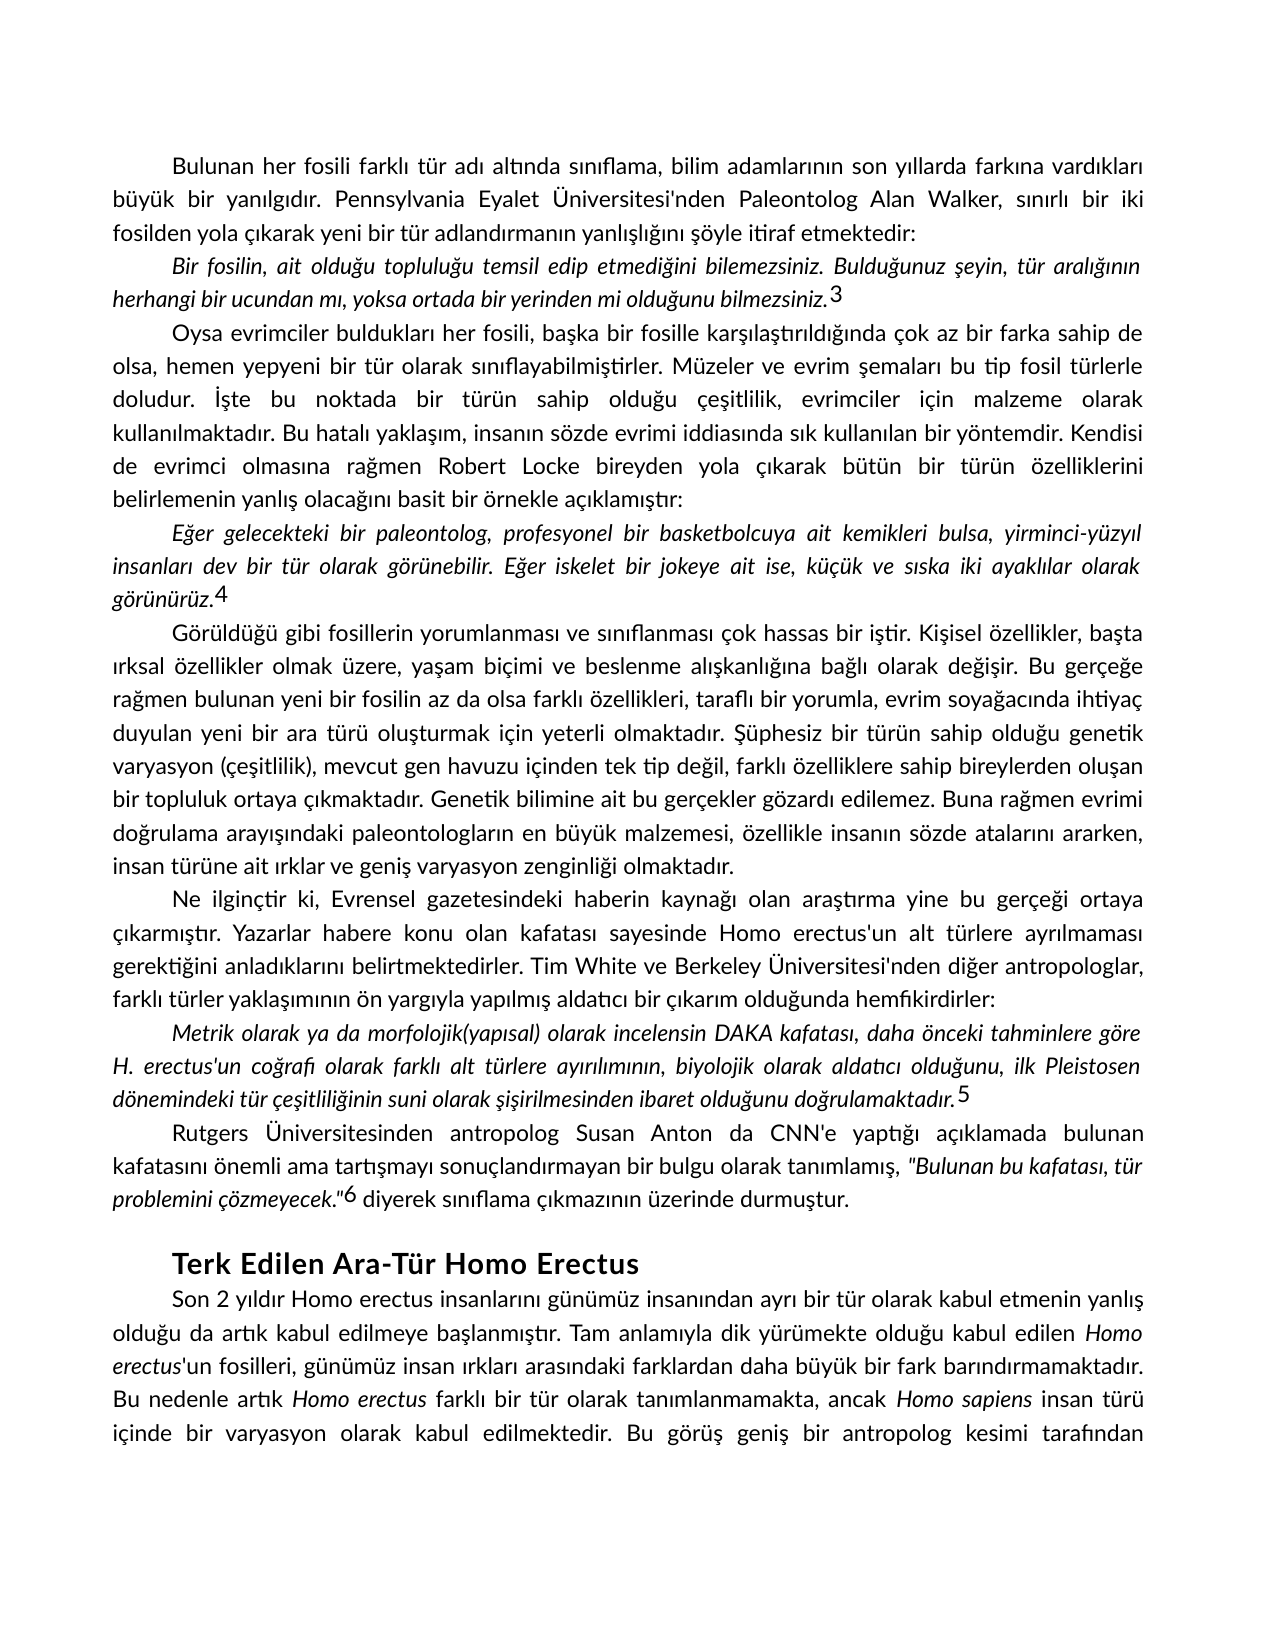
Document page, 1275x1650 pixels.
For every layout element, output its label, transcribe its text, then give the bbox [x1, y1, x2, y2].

text Eğer gelecekteki bir paleontolog, profesyonel bir basketbolcuya ait kemikleri bulsa, yirminci-yüzyıl insanları dev bir tür olarak görünebilir. Eğer iskelet bir jokeye ait ise, küçük ve sıska iki ayaklılar olarak görünürüz.4 [112, 514, 1145, 614]
text Son 2 yıldır Homo erectus insanlarını günümüz insanından ayrı bir tür olarak kabul etmenin yanlış olduğu da artık kabul edilmeye başlanmıştır. Tam anlamıyla dik yürümekte olduğu kabul edilen Homo erectus'un fosilleri, günümüz insan ırkları arasındaki farklardan daha büyük bir fark barındırmamaktadır. Bu nedenle artık Homo erectus farklı bir tür olarak tanımlanmamakta, ancak Homo sapiens insan türü içinde bir varyasyon olarak kabul edilmektedir. Bu görüş geniş bir antropolog kesimi tarafından [112, 1281, 1145, 1448]
text Rutgers Üniversitesinden antropolog Susan Anton da CNN'e yaptığı açıklamada bulunan kafatasını önemli ama tartışmayı sonuçlandırmayan bir bulgu olarak tanımlamış, "Bulunan bu kafatası, tür problemini çözmeyecek."6 diyerek sınıflama çıkmazının üzerinde durmuştur. [112, 1114, 1145, 1214]
text Görüldüğü gibi fosillerin yorumlanması ve sınıflanması çok hassas bir iştir. Kişisel özellikler, başta ırksal özellikler olmak üzere, yaşam biçimi ve beslenme alışkanlığına bağlı olarak değişir. Bu gerçeğe rağmen bulunan yeni bir fosilin az da olsa farklı özellikleri, taraflı bir yorumla, evrim soyağacında ihtiyaç duyulan yeni bir ara türü oluşturmak için yeterli olmaktadır. Şüphesiz bir türün sahip olduğu genetik varyasyon (çeşitlilik), mevcut gen havuzu içinden tek tip değil, farklı özelliklere sahip bireylerden oluşan bir topluluk ortaya çıkmaktadır. Genetik bilimine ait bu gerçekler gözardı edilemez. Buna rağmen evrimi doğrulama arayışındaki paleontologların en büyük malzemesi, özellikle insanın sözde atalarını ararken, insan türüne ait ırklar ve geniş varyasyon zenginliği olmaktadır. [112, 614, 1145, 881]
text Bir fosilin, ait olduğu topluluğu temsil edip etmediğini bilemezsiniz. Bulduğunuz şeyin, tür aralığının herhangi bir ucundan mı, yoksa ortada bir yerinden mi olduğunu bilmezsiniz.3 [112, 248, 1145, 314]
text Metrik olarak ya da morfolojik(yapısal) olarak incelensin DAKA kafatası, daha önceki tahminlere göre H. erectus'un coğrafi olarak farklı alt türlere ayırılımının, biyolojik olarak aldatıcı olduğunu, ilk Pleistosen dönemindeki tür çeşitliliğinin suni olarak şişirilmesinden ibaret olduğunu doğrulamaktadır.5 [112, 1014, 1145, 1114]
text Terk Edilen Ara-Tür Homo Erectus [112, 1248, 1145, 1281]
text Bulunan her fosili farklı tür adı altında sınıflama, bilim adamlarının son yıllarda farkına vardıkları büyük bir yanılgıdır. Pennsylvania Eyalet Üniversitesi'nden Paleontolog Alan Walker, sınırlı bir iki fosilden yola çıkarak yeni bir tür adlandırmanın yanlışlığını şöyle itiraf etmektedir: [112, 148, 1145, 248]
text Ne ilginçtir ki, Evrensel gazetesindeki haberin kaynağı olan araştırma yine bu gerçeği ortaya çıkarmıştır. Yazarlar habere konu olan kafatası sayesinde Homo erectus'un alt türlere ayrılmaması gerektiğini anladıklarını belirtmektedirler. Tim White ve Berkeley Üniversitesi'nden diğer antropologlar, farklı türler yaklaşımının ön yargıyla yapılmış aldatıcı bir çıkarım olduğunda hemfikirdirler: [112, 881, 1145, 1014]
text Oysa evrimciler buldukları her fosili, başka bir fosille karşılaştırıldığında çok az bir farka sahip de olsa, hemen yepyeni bir tür olarak sınıflayabilmiştirler. Müzeler ve evrim şemaları bu tip fosil türlerle doludur. İşte bu noktada bir türün sahip olduğu çeşitlilik, evrimciler için malzeme olarak kullanılmaktadır. Bu hatalı yaklaşım, insanın sözde evrimi iddiasında sık kullanılan bir yöntemdir. Kendisi de evrimci olmasına rağmen Robert Locke bireyden yola çıkarak bütün bir türün özelliklerini belirlemenin yanlış olacağını basit bir örnekle açıklamıştır: [112, 314, 1145, 514]
